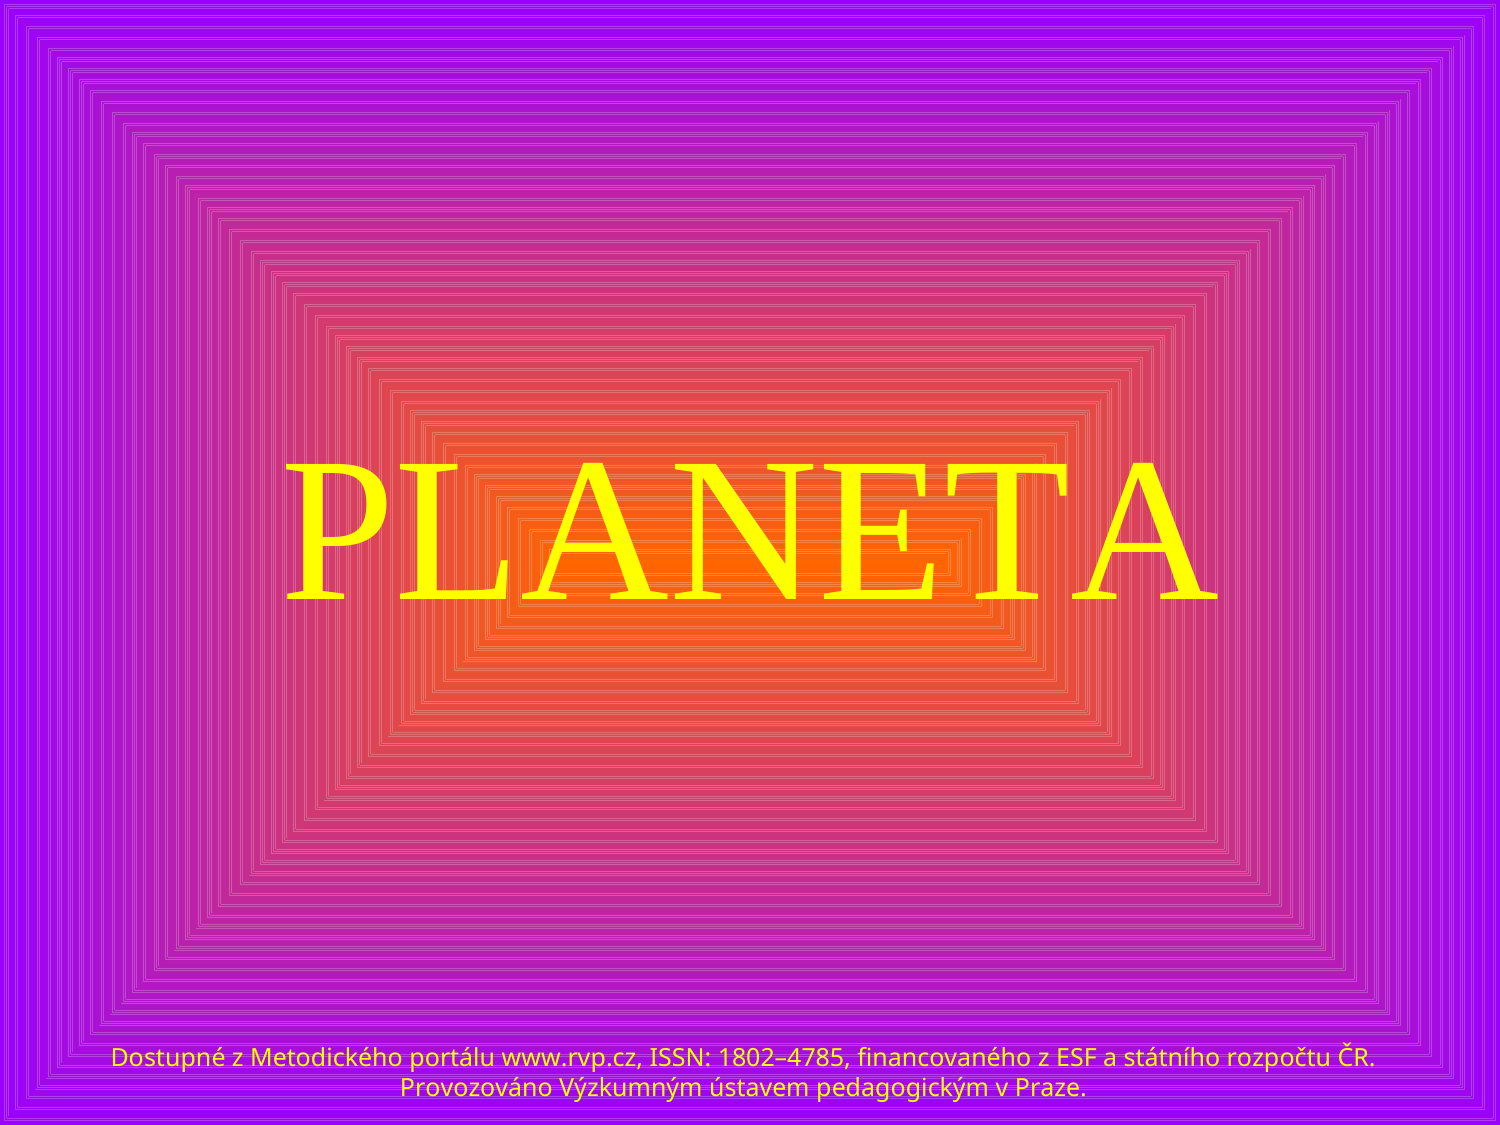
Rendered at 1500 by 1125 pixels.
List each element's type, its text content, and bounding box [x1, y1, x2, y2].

text_box PLANETA [0, 385, 1500, 649]
text_box Dostupné z Metodického portálu www.rvp.cz, ISSN: 1802–4785, financovaného z ESF a státního rozpočtu ČR. Provozováno Výzkumným ústavem pedagogickým v Praze. [35, 1041, 1454, 1102]
